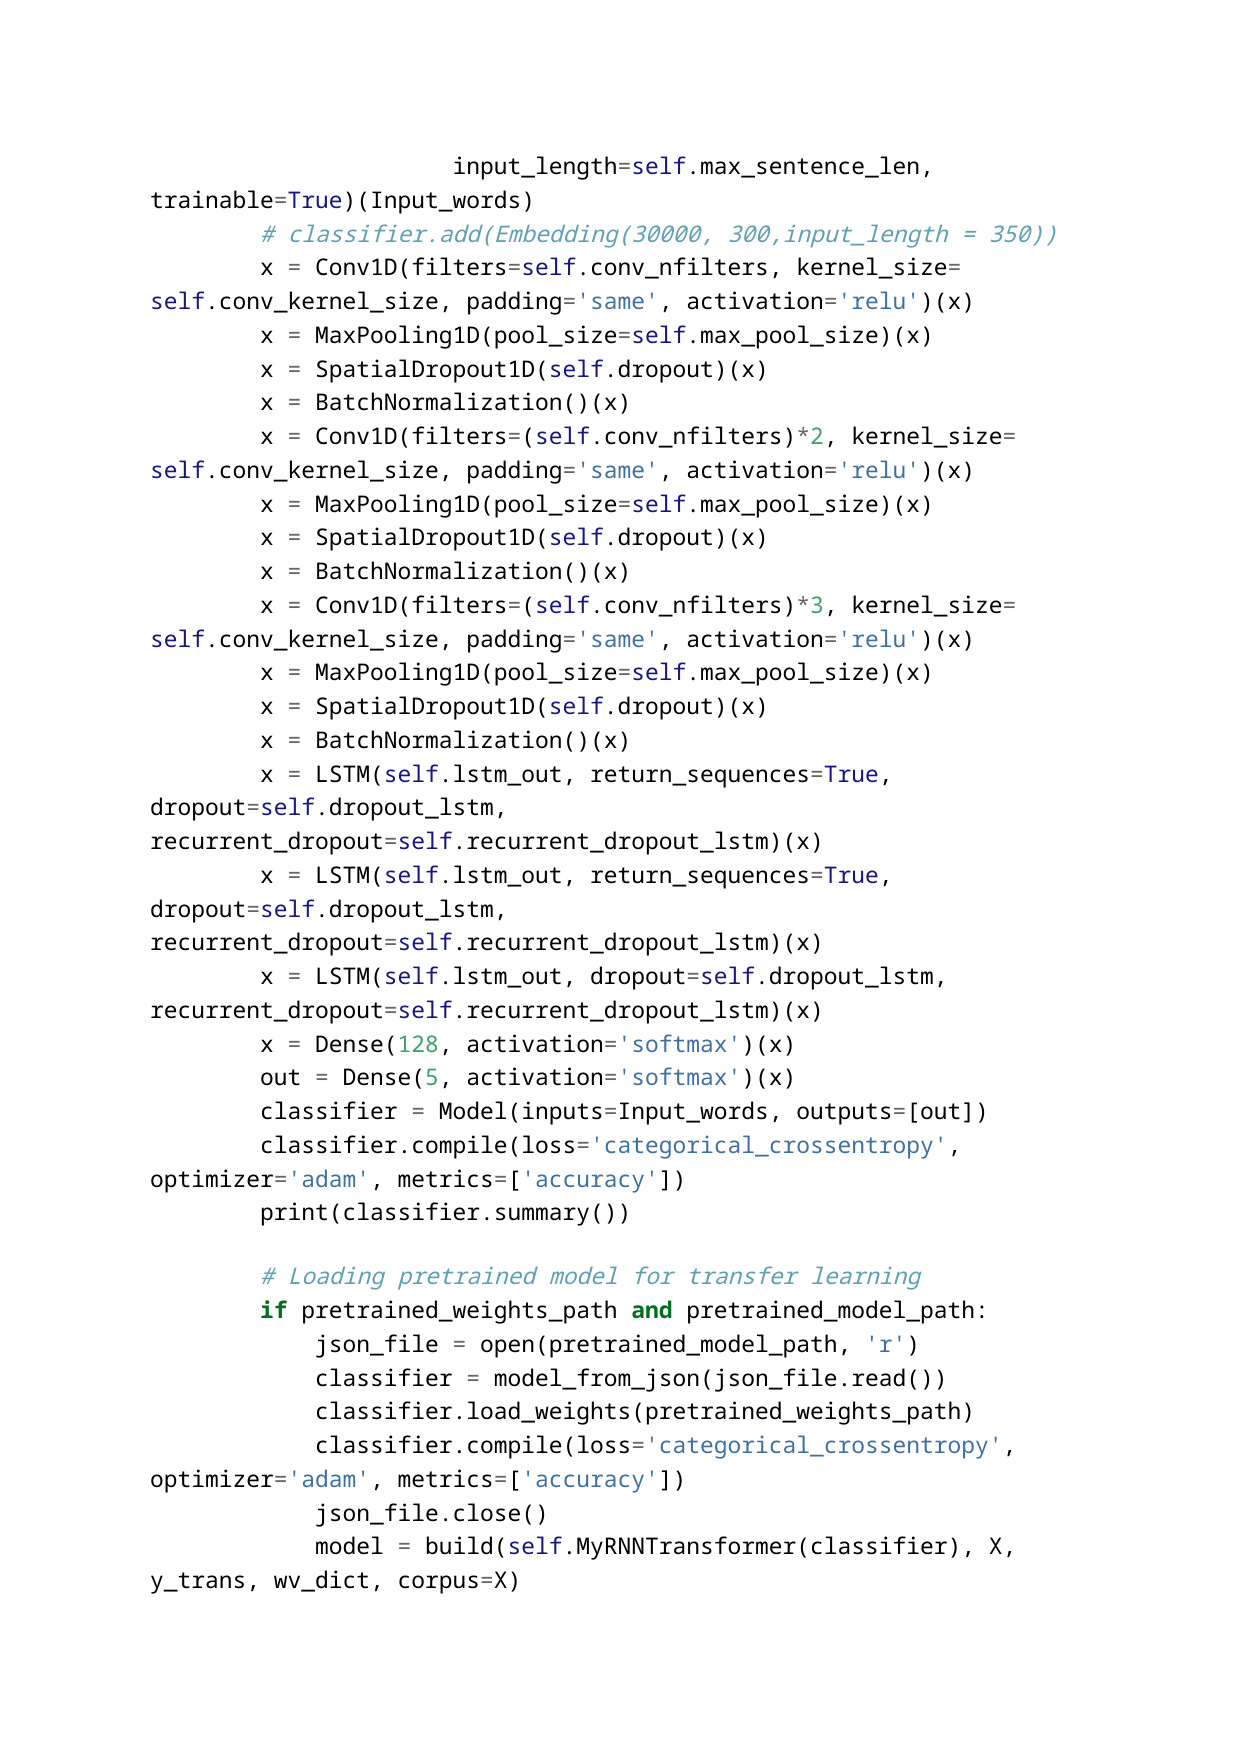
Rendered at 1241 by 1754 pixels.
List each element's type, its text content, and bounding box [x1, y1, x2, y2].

text input_length=self.max_sentence_len, trainable=True)(Input_words) # classifier.add(Embedding(30000, 300,input_length = 350)) x = Conv1D(filters=self.conv_nfilters, kernel_size= self.conv_kernel_size, padding='same', activation='relu')(x) x = MaxPooling1D(pool_size=self.max_pool_size)(x) x = SpatialDropout1D(self.dropout)(x) x = BatchNormalization()(x) x = Conv1D(filters=(self.conv_nfilters)*2, kernel_size= self.conv_kernel_size, padding='same', activation='relu')(x) x = MaxPooling1D(pool_size=self.max_pool_size)(x) x = SpatialDropout1D(self.dropout)(x) x = BatchNormalization()(x) x = Conv1D(filters=(self.conv_nfilters)*3, kernel_size= self.conv_kernel_size, padding='same', activation='relu')(x) x = MaxPooling1D(pool_size=self.max_pool_size)(x) x = SpatialDropout1D(self.dropout)(x) x = BatchNormalization()(x) x = LSTM(self.lstm_out, return_sequences=True, dropout=self.dropout_lstm, recurrent_dropout=self.recurrent_dropout_lstm)(x) x = LSTM(self.lstm_out, return_sequences=True, dropout=self.dropout_lstm, recurrent_dropout=self.recurrent_dropout_lstm)(x) x = LSTM(self.lstm_out, dropout=self.dropout_lstm, recurrent_dropout=self.recurrent_dropout_lstm)(x) x = Dense(128, activation='softmax')(x) out = Dense(5, activation='softmax')(x) classifier = Model(inputs=Input_words, outputs=[out]) classifier.compile(loss='categorical_crossentropy', optimizer='adam', metrics=['accuracy']) print(classifier.summary()) # Loading pretrained model for transfer learning if pretrained_weights_path and pretrained_model_path: json_file = open(pretrained_model_path, 'r') classifier = model_from_json(json_file.read()) classifier.load_weights(pretrained_weights_path) classifier.compile(loss='categorical_crossentropy', optimizer='adam', metrics=['accuracy']) json_file.close() model = build(self.MyRNNTransformer(classifier), X, y_trans, wv_dict, corpus=X) [150, 150, 1090, 1595]
